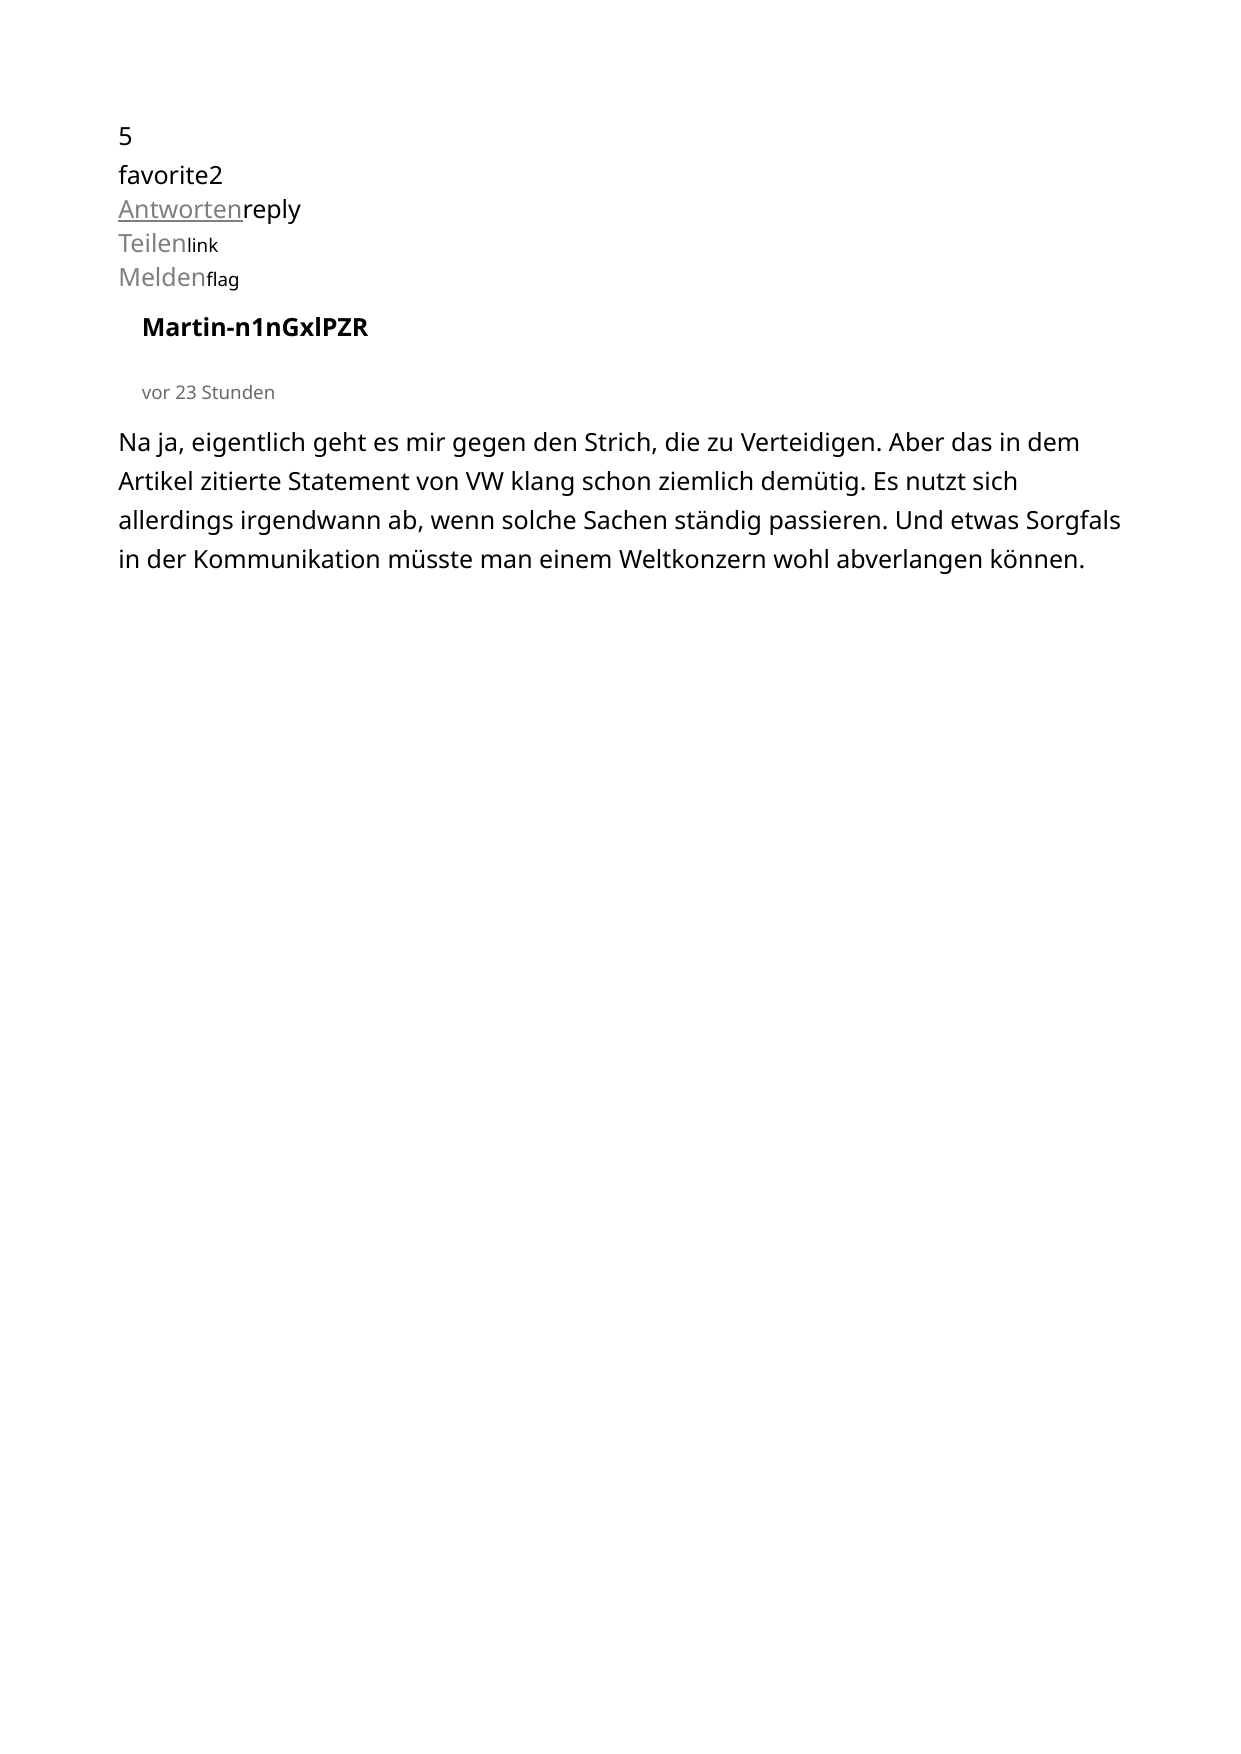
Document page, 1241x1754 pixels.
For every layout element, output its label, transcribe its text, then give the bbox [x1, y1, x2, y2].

text 5 [118, 118, 1122, 152]
text Na ja, eigentlich geht es mir gegen den Strich, die zu Verteidigen. Aber das in dem Artikel zitierte Statement von VW klang schon ziemlich demütig. Es nutzt sich allerdings irgendwann ab, wenn solche Sachen ständig passieren. Und etwas Sorgfals in der Kommunikation müsste man einem Weltkonzern wohl abverlangen können. [118, 424, 1122, 576]
text vor 23 Stunden [142, 379, 1117, 405]
text Antwortenreply [118, 191, 1122, 225]
text Martin-n1nGxlPZR [142, 309, 1114, 343]
text Meldenflag [118, 259, 1122, 293]
text favorite2 [118, 157, 1122, 191]
text Teilenlink [118, 225, 1122, 259]
